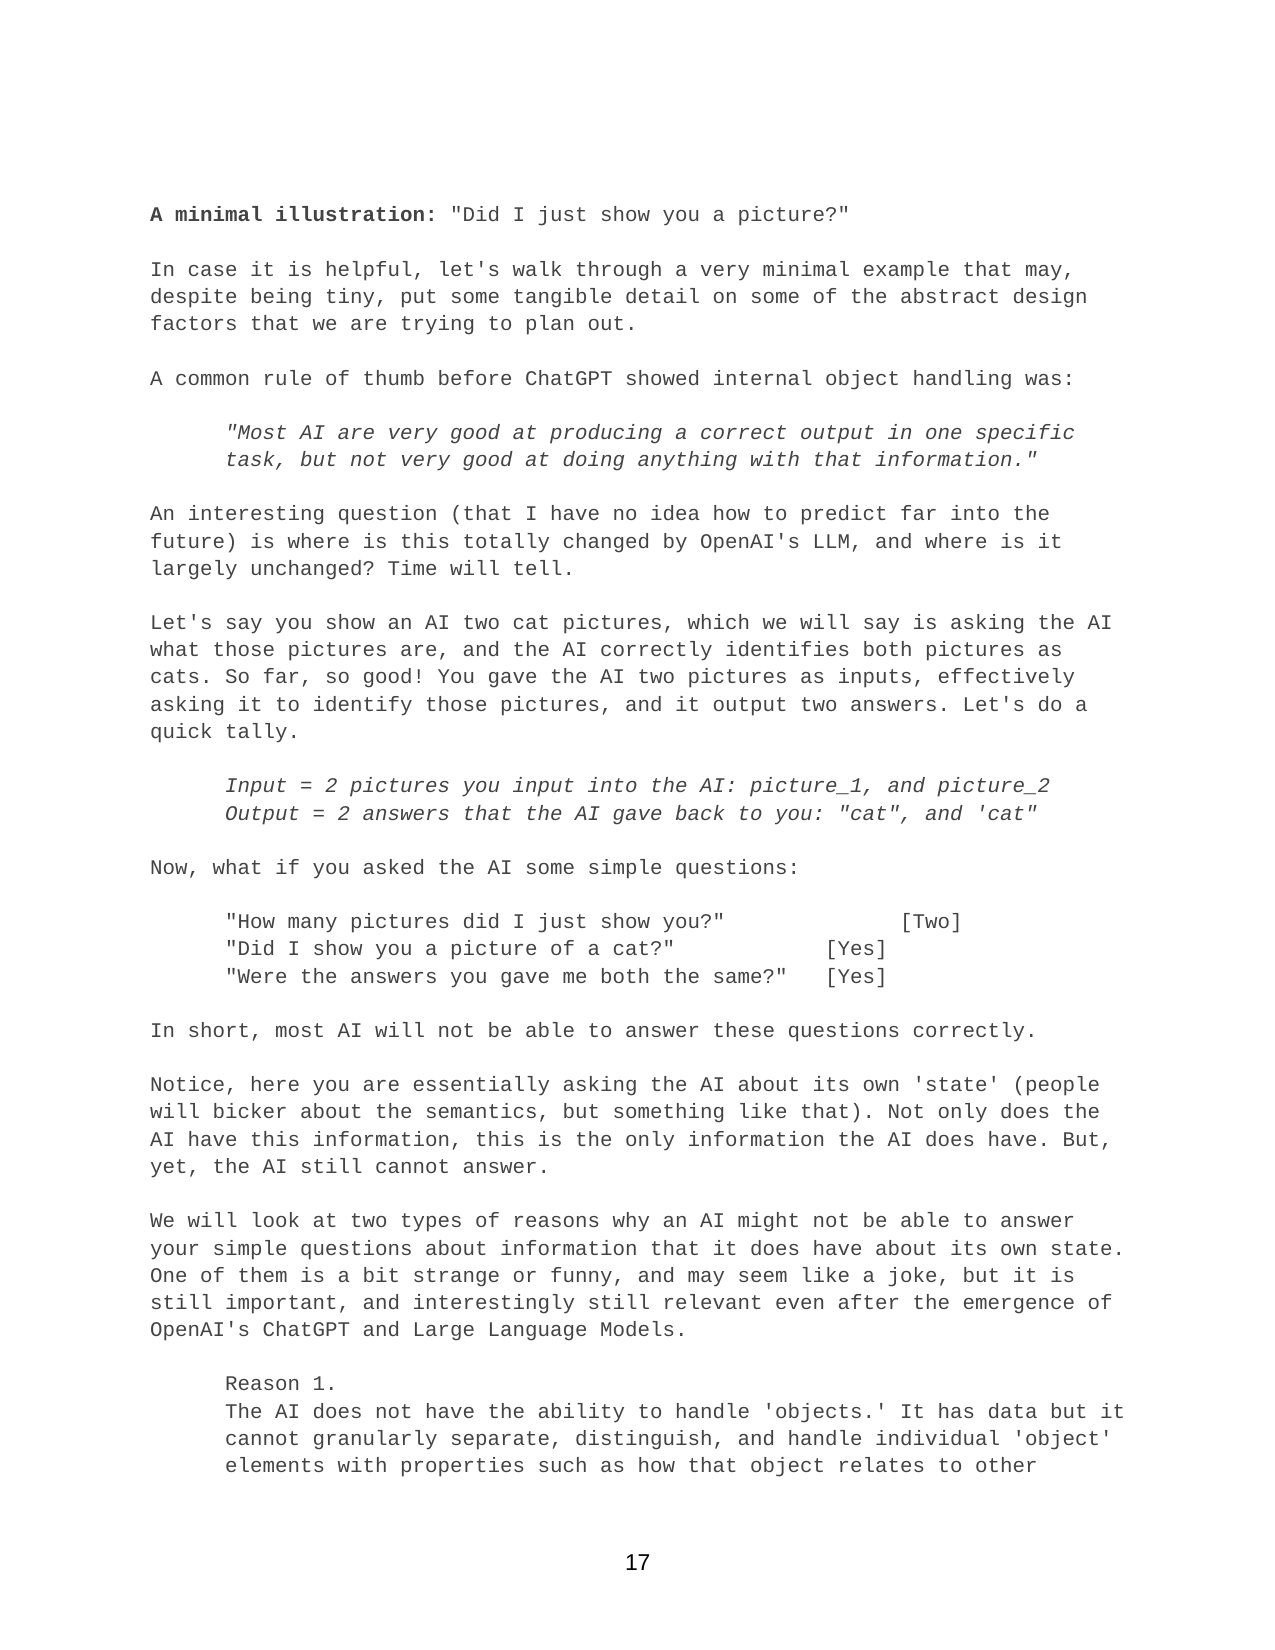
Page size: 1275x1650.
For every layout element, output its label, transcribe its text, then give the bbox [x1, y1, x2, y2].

text The AI does not have the ability to handle 'objects.' It has data but it cannot granularly separate, distinguish, and handle individual 'object' elements with properties such as how that object relates to other [225, 1401, 1125, 1479]
text A common rule of thumb before ChatGPT showed internal object handling was: [150, 367, 1125, 391]
text Output = 2 answers that the AI gave back to you: "cat", and 'cat" [225, 802, 1125, 826]
text Notice, here you are essentially asking the AI about its own 'state' (people will bicker about the semantics, but something like that). Not only does the AI have this information, this is the only information the AI does have. But, yet, the AI still cannot answer. [150, 1074, 1125, 1179]
text In short, most AI will not be able to answer these questions correctly. [150, 1020, 1125, 1044]
text Reason 1. [225, 1373, 1125, 1397]
text "Were the answers you gave me both the same?" [Yes] [225, 966, 1125, 989]
text We will look at two types of reasons why an AI might not be able to answer your simple questions about information that it does have about its own state. One of them is a bit strange or funny, and may seem like a joke, but it is still important, and interestingly still relevant even after the emergence of OpenAI's ChatGPT and Large Language Models. [150, 1210, 1125, 1343]
text Now, what if you asked the AI some simple questions: [150, 857, 1125, 881]
text In case it is helpful, let's walk through a very minimal example that may, despite being tiny, put some tangible detail on some of the abstract design factors that we are trying to plan out. [150, 259, 1125, 337]
text "How many pictures did I just show you?" [Two] [225, 911, 1125, 935]
text Let's say you show an AI two cat pictures, which we will say is asking the AI what those pictures are, and the AI correctly identifies both pictures as cats. So far, so good! You gave the AI two pictures as inputs, effectively asking it to identify those pictures, and it output two answers. Let's do a quick tally. [150, 612, 1125, 744]
text An interesting question (that I have no idea how to predict far into the future) is where is this totally changed by OpenAI's LLM, and where is it largely unchanged? Time will tell. [150, 503, 1125, 581]
text Input = 2 pictures you input into the AI: picture_1, and picture_2 [225, 775, 1125, 799]
text "Most AI are very good at producing a correct output in one specific task, but not very good at doing anything with that information." [225, 422, 1125, 473]
text "Did I show you a picture of a cat?" [Yes] [225, 938, 1125, 962]
text A minimal illustration: "Did I just show you a picture?" [150, 204, 1125, 228]
